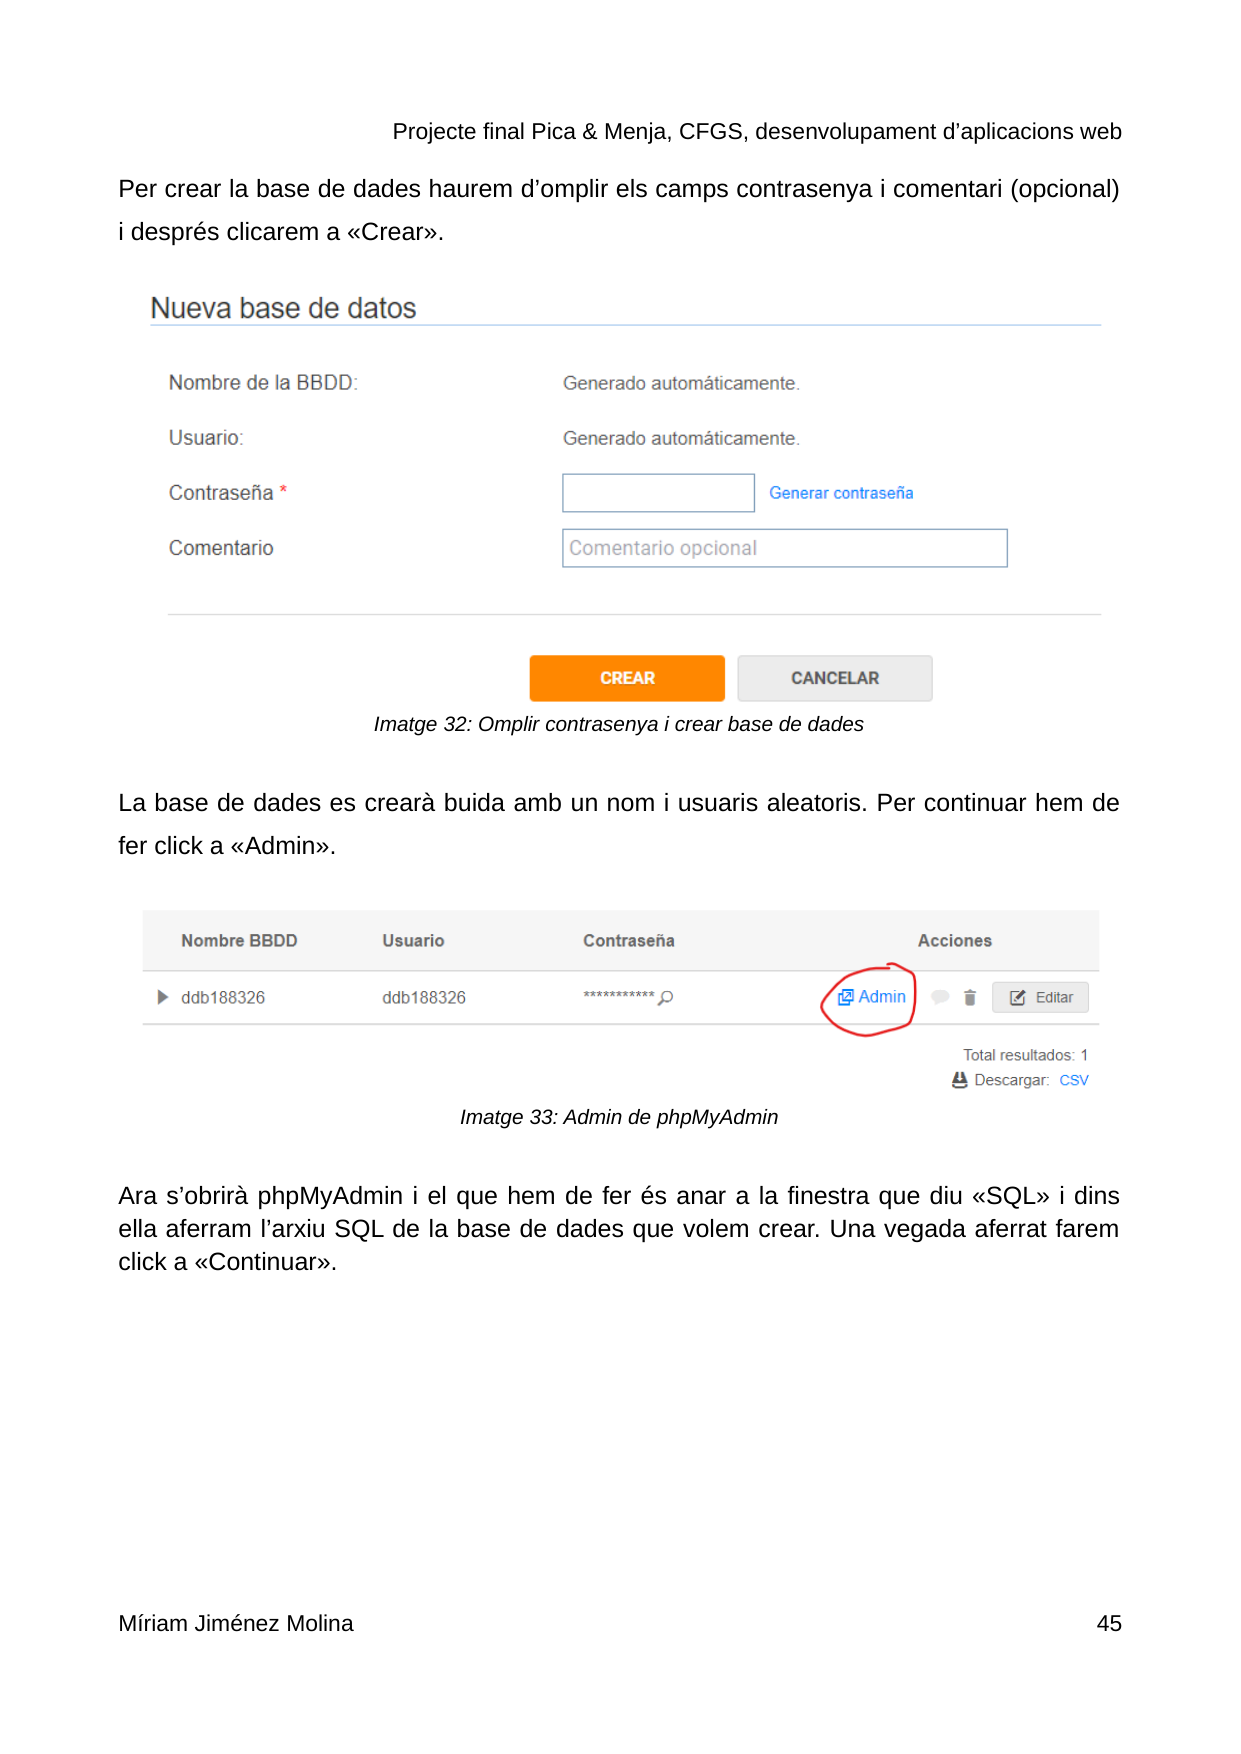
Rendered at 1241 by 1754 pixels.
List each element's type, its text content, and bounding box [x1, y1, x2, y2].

text Per crear la base de dades haurem d’omplir els camps contrasenya i comentari (opcional) i després clicarem a «Crear». [118, 174, 1122, 246]
text Imatge 33: Admin de phpMyAdmin [118, 1106, 1122, 1129]
picture [118, 901, 1123, 1106]
picture [138, 287, 1102, 713]
text La base de dades es crearà buida amb un nom i usuaris aleatoris. Per continuar hem de fer click a «Admin». [118, 788, 1122, 860]
text Imatge 32: Omplir contrasenya i crear base de dades [139, 713, 1101, 736]
text Ara s’obrirà phpMyAdmin i el que hem de fer és anar a la finestra que diu «SQL» i dins ella aferram l’arxiu SQL de la base de dades que volem crear. Una vegada aferrat farem click a «Continuar». [118, 1181, 1122, 1276]
